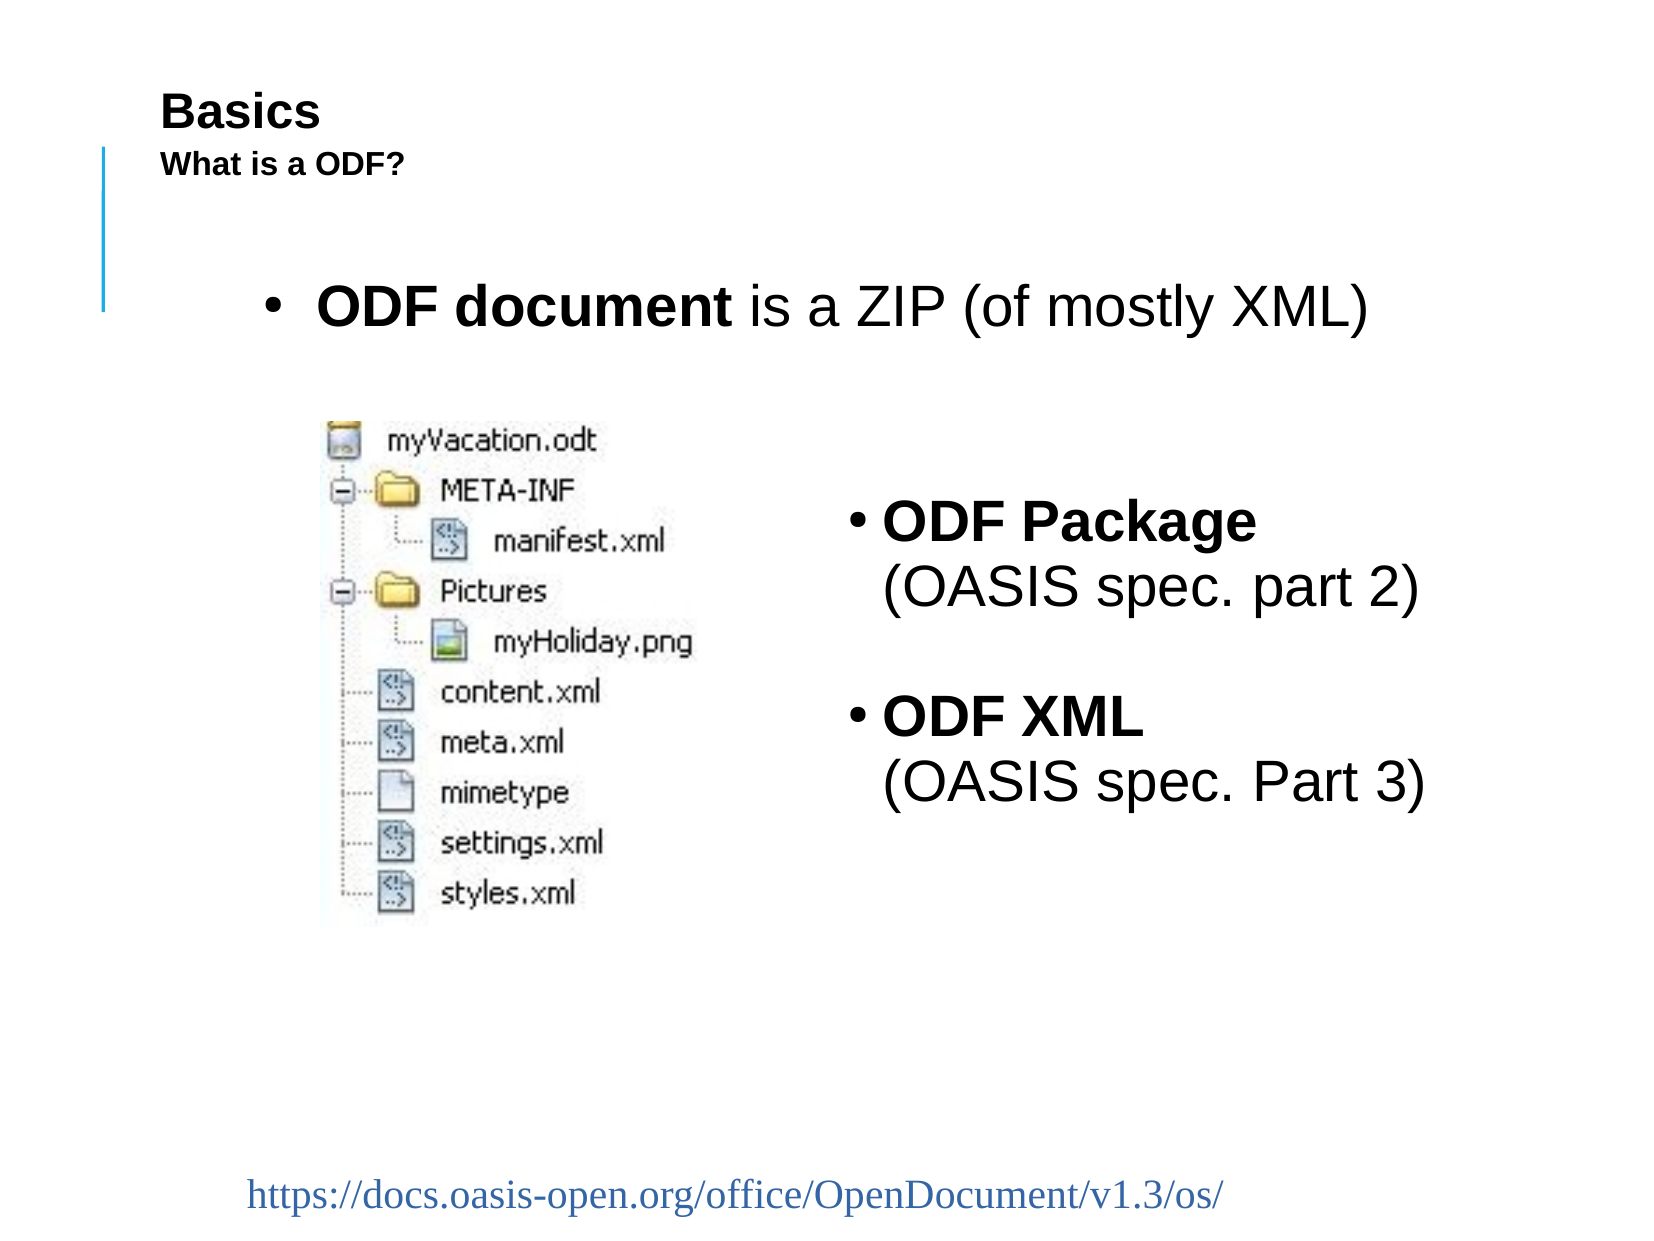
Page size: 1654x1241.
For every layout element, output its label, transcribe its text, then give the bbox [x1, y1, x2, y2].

text_box ODF document is a ZIP (of mostly XML) ODF Package (OASIS spec. part 2) ODF XML (OASIS spec. Part 3) [230, 266, 1530, 1146]
text_box https://docs.oasis-open.org/office/OpenDocument/v1.3/os/ [67, 1166, 1415, 1241]
title Basics What is a ODF? [160, 74, 1530, 242]
picture [320, 421, 751, 927]
